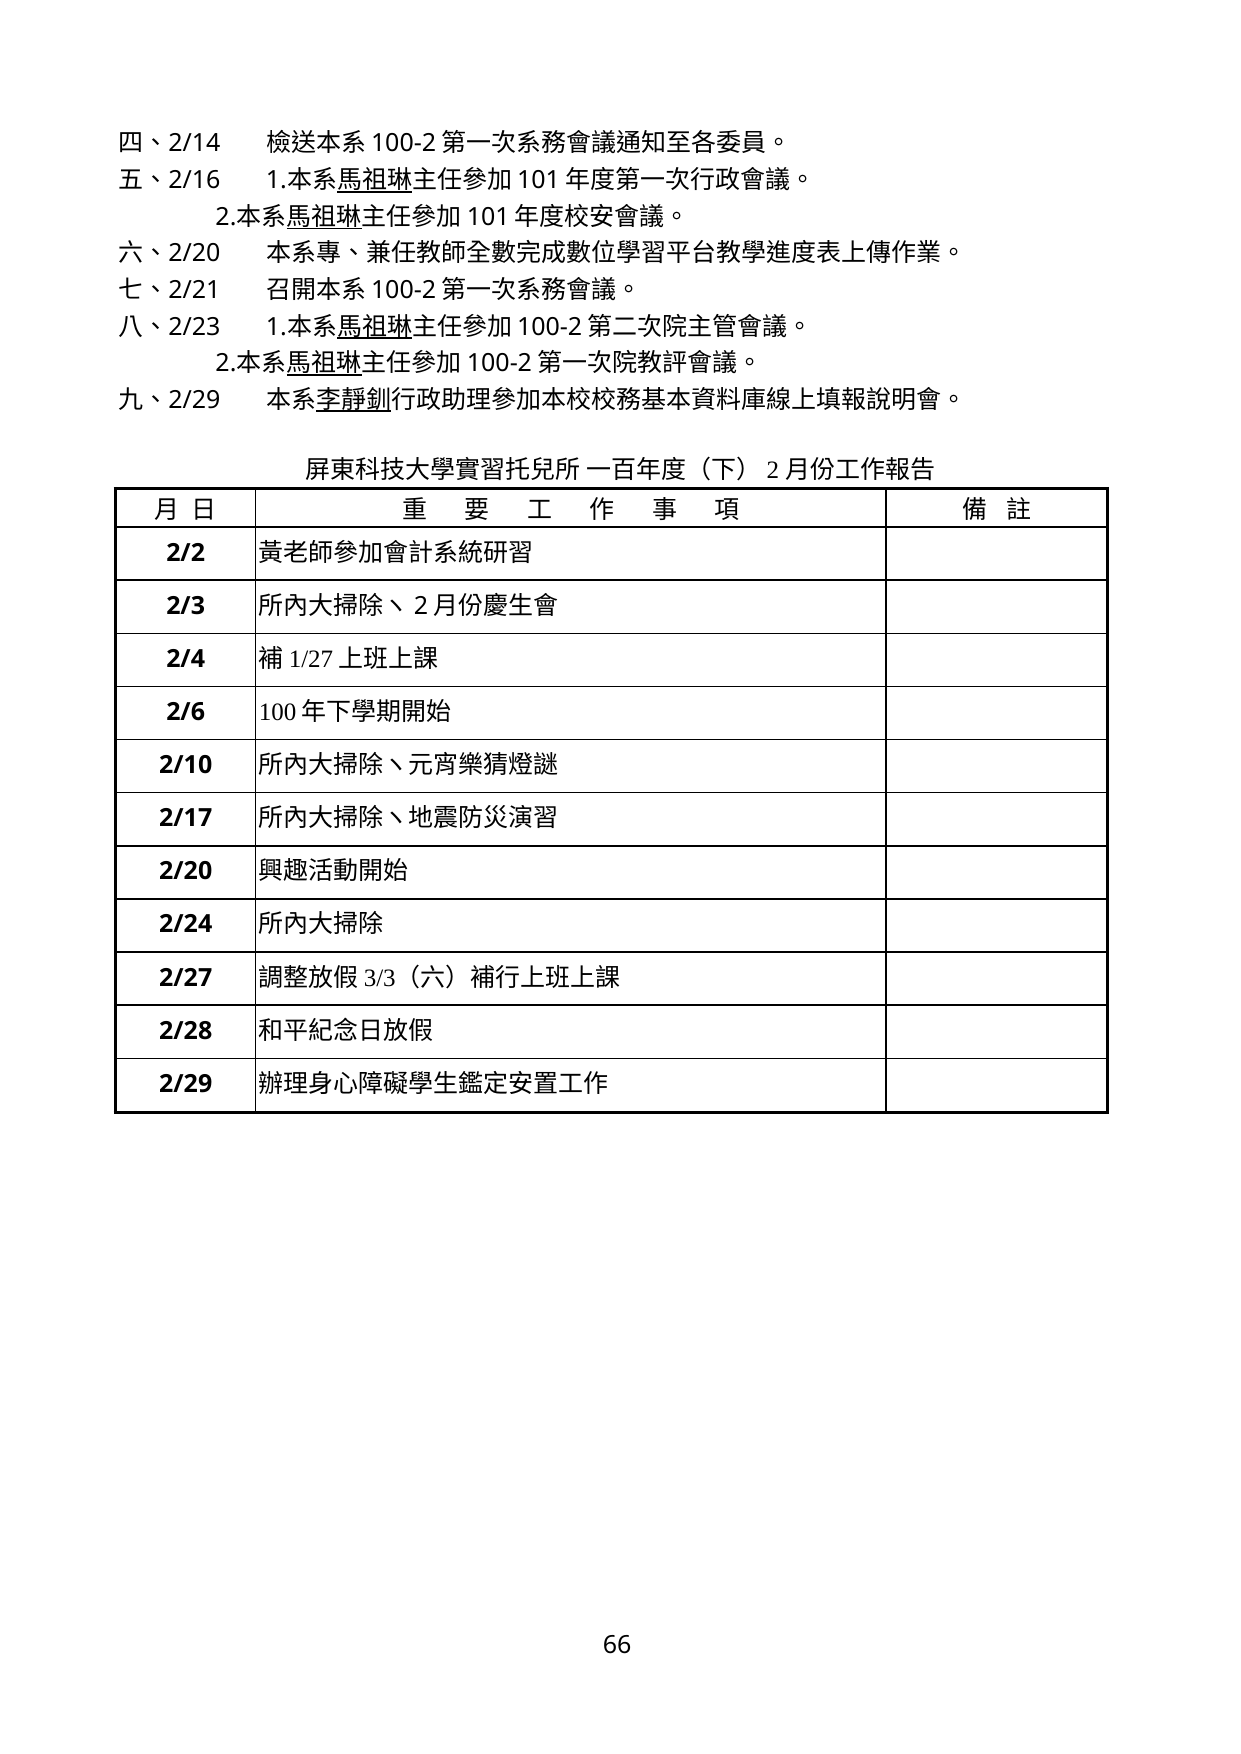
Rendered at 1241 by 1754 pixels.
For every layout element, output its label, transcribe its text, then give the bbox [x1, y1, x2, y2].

table_cell [887, 740, 1106, 792]
table_cell [887, 581, 1106, 632]
table_cell [887, 528, 1106, 579]
table_cell 黃老師參加會計系統研習 [256, 528, 885, 579]
table_cell 2/6 [117, 687, 255, 739]
table_cell 2/4 [117, 634, 255, 686]
table_cell [887, 634, 1106, 686]
table_cell 2/2 [117, 528, 255, 579]
table_cell 所內大掃除 [256, 900, 885, 951]
table_cell 2/20 [117, 847, 255, 898]
table_cell 興趣活動開始 [256, 847, 885, 898]
text 七、2/21 召開本系100-2第一次系務會議。 [118, 269, 1122, 305]
table_cell 2/27 [117, 953, 255, 1004]
table_header 月 日 [117, 490, 255, 526]
text 屏東科技大學實習托兒所 一百年度（下） 2 月份工作報告 [118, 449, 1122, 487]
text 2.本系馬祖琳主任參加100-2第一次院教評會議。 [118, 343, 1122, 379]
table_cell [887, 1059, 1106, 1111]
text 2.本系馬祖琳主任參加101年度校安會議。 [118, 197, 1122, 233]
text 六、2/20 本系專、兼任教師全數完成數位學習平台教學進度表上傳作業。 [118, 233, 1122, 269]
table_cell 100年下學期開始 [256, 687, 885, 739]
table_cell 所內大掃除ヽ元宵樂猜燈謎 [256, 740, 885, 792]
table_cell 2/29 [117, 1059, 255, 1111]
table_cell 2/28 [117, 1006, 255, 1057]
text 四、2/14 檢送本系100-2第一次系務會議通知至各委員。 [118, 123, 1122, 159]
table_cell 所內大掃除ヽ2月份慶生會 [256, 581, 885, 632]
table_header 備 註 [887, 490, 1106, 526]
table_cell [887, 953, 1106, 1004]
table_cell 2/24 [117, 900, 255, 951]
table_cell 2/17 [117, 793, 255, 845]
table_cell [887, 847, 1106, 898]
table_cell [887, 1006, 1106, 1057]
text 五、2/16 1.本系馬祖琳主任參加101年度第一次行政會議。 [118, 159, 1122, 197]
table_cell 和平紀念日放假 [256, 1006, 885, 1057]
table_cell 2/3 [117, 581, 255, 632]
table_cell 調整放假3/3（六）補行上班上課 [256, 953, 885, 1004]
text 八、2/23 1.本系馬祖琳主任參加100-2第二次院主管會議。 [118, 305, 1122, 343]
table_cell [887, 687, 1106, 739]
table_header 重 要 工 作 事 項 [256, 490, 885, 526]
table_cell 2/10 [117, 740, 255, 792]
table_cell 所內大掃除ヽ地震防災演習 [256, 793, 885, 845]
text 九、2/29 本系李靜釧行政助理參加本校校務基本資料庫線上填報說明會。 [118, 379, 1122, 415]
table_cell [887, 793, 1106, 845]
table_cell 辦理身心障礙學生鑑定安置工作 [256, 1059, 885, 1111]
table_cell [887, 900, 1106, 951]
table_cell 補1/27上班上課 [256, 634, 885, 686]
